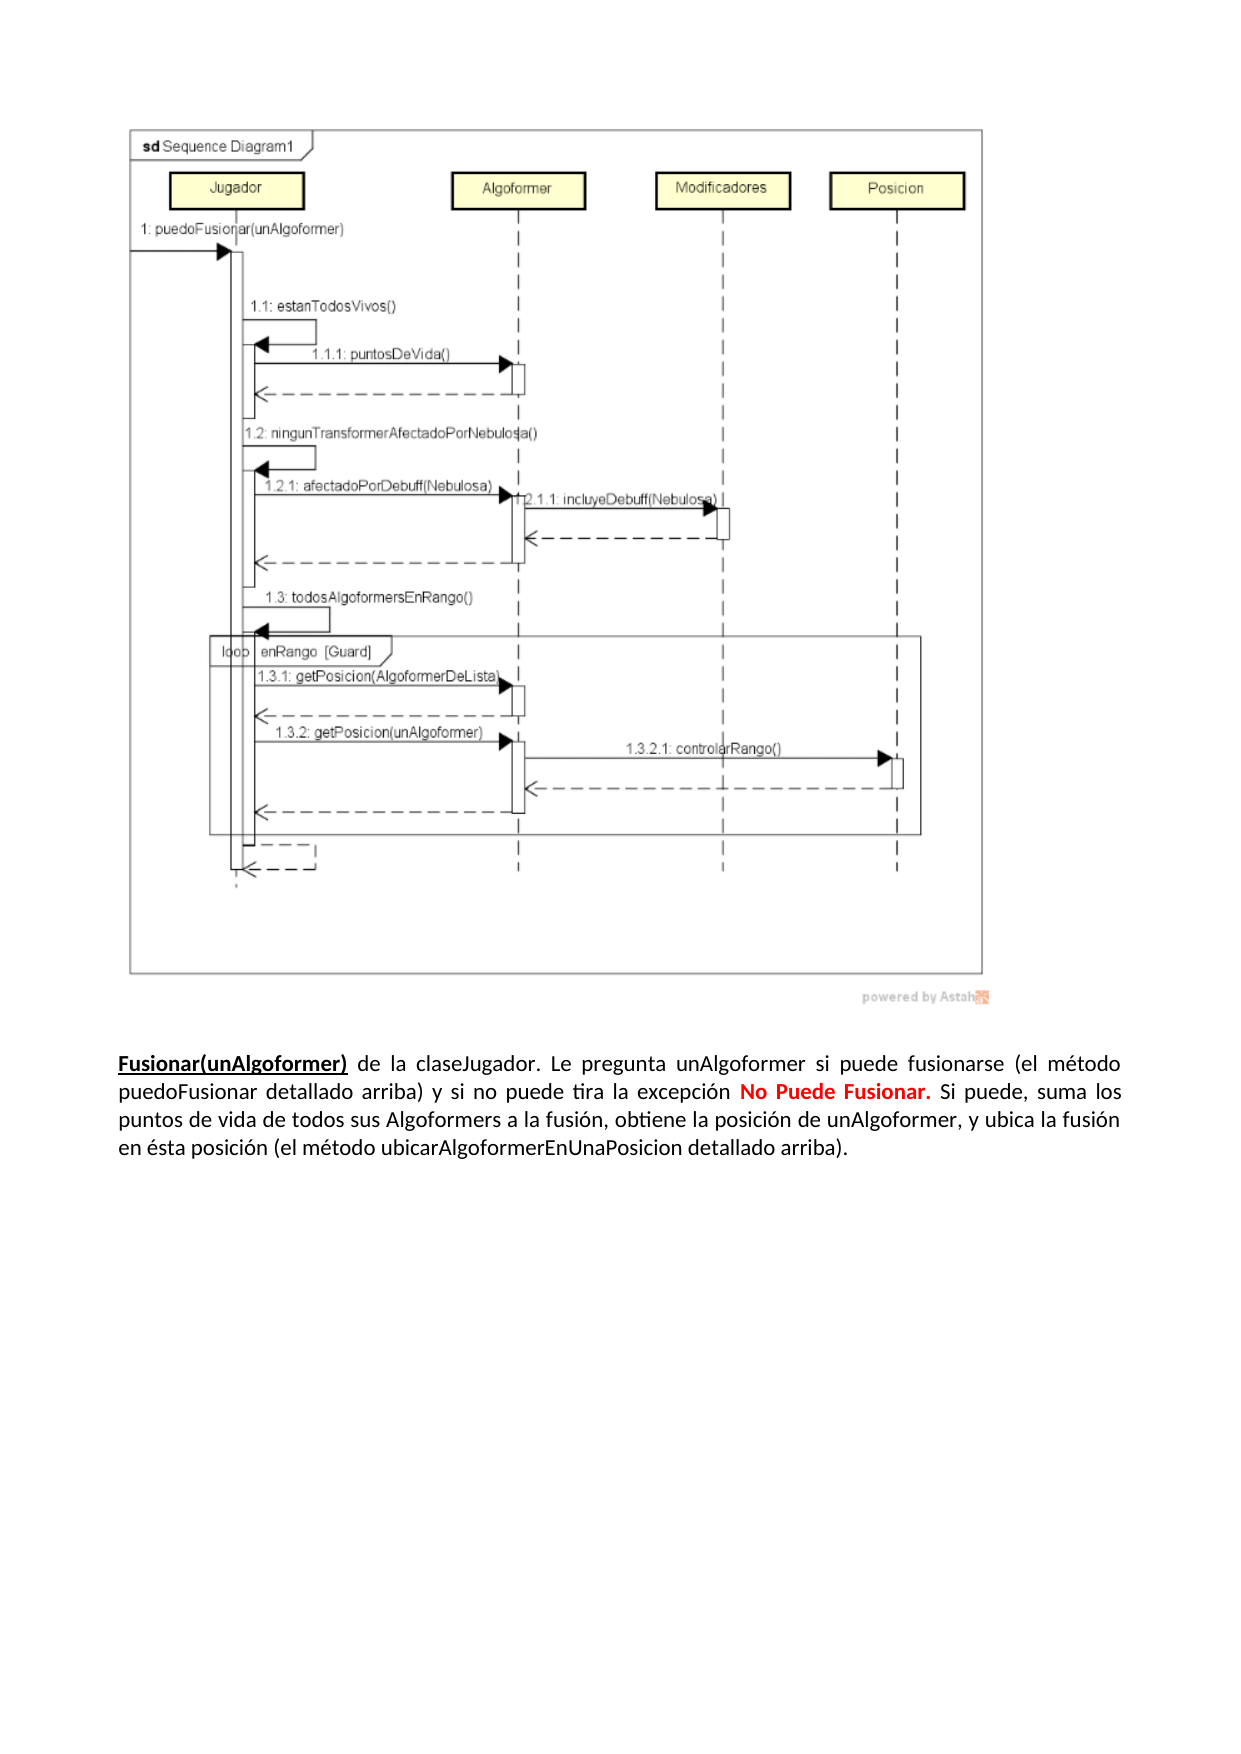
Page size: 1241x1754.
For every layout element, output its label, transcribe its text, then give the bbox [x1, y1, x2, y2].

text Fusionar(unAlgoformer) de la claseJugador. Le pregunta unAlgoformer si puede fusionarse (el método puedoFusionar detallado arriba) y si no puede tira la excepción No Puede Fusionar. Si puede, suma los puntos de vida de todos sus Algoformers a la fusión, obtiene la posición de unAlgoformer, y ubica la fusión en ésta posición (el método ubicarAlgoformerEnUnaPosicion detallado arriba). [118, 1049, 1122, 1161]
